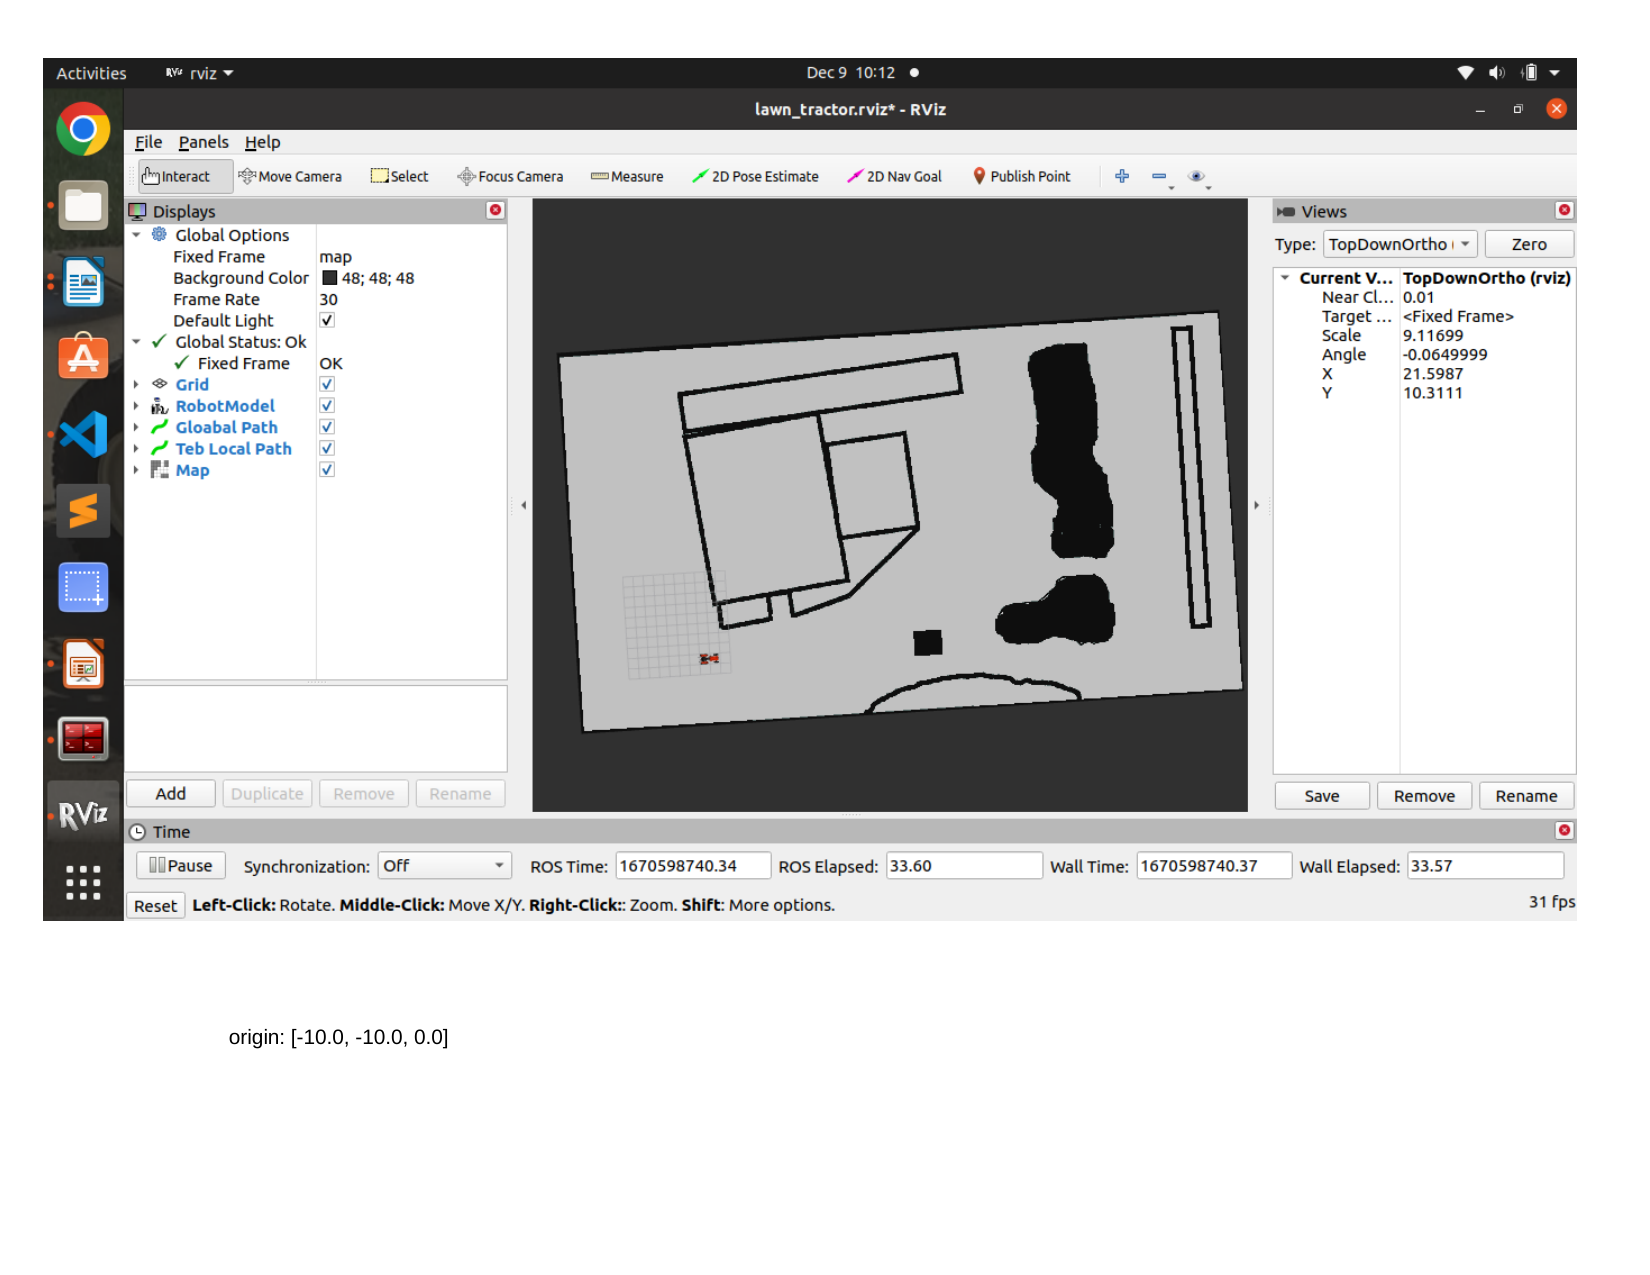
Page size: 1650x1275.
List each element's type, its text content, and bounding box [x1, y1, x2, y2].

text_box origin: [-10.0, -10.0, 0.0] [214, 1018, 464, 1057]
picture [43, 58, 1577, 921]
